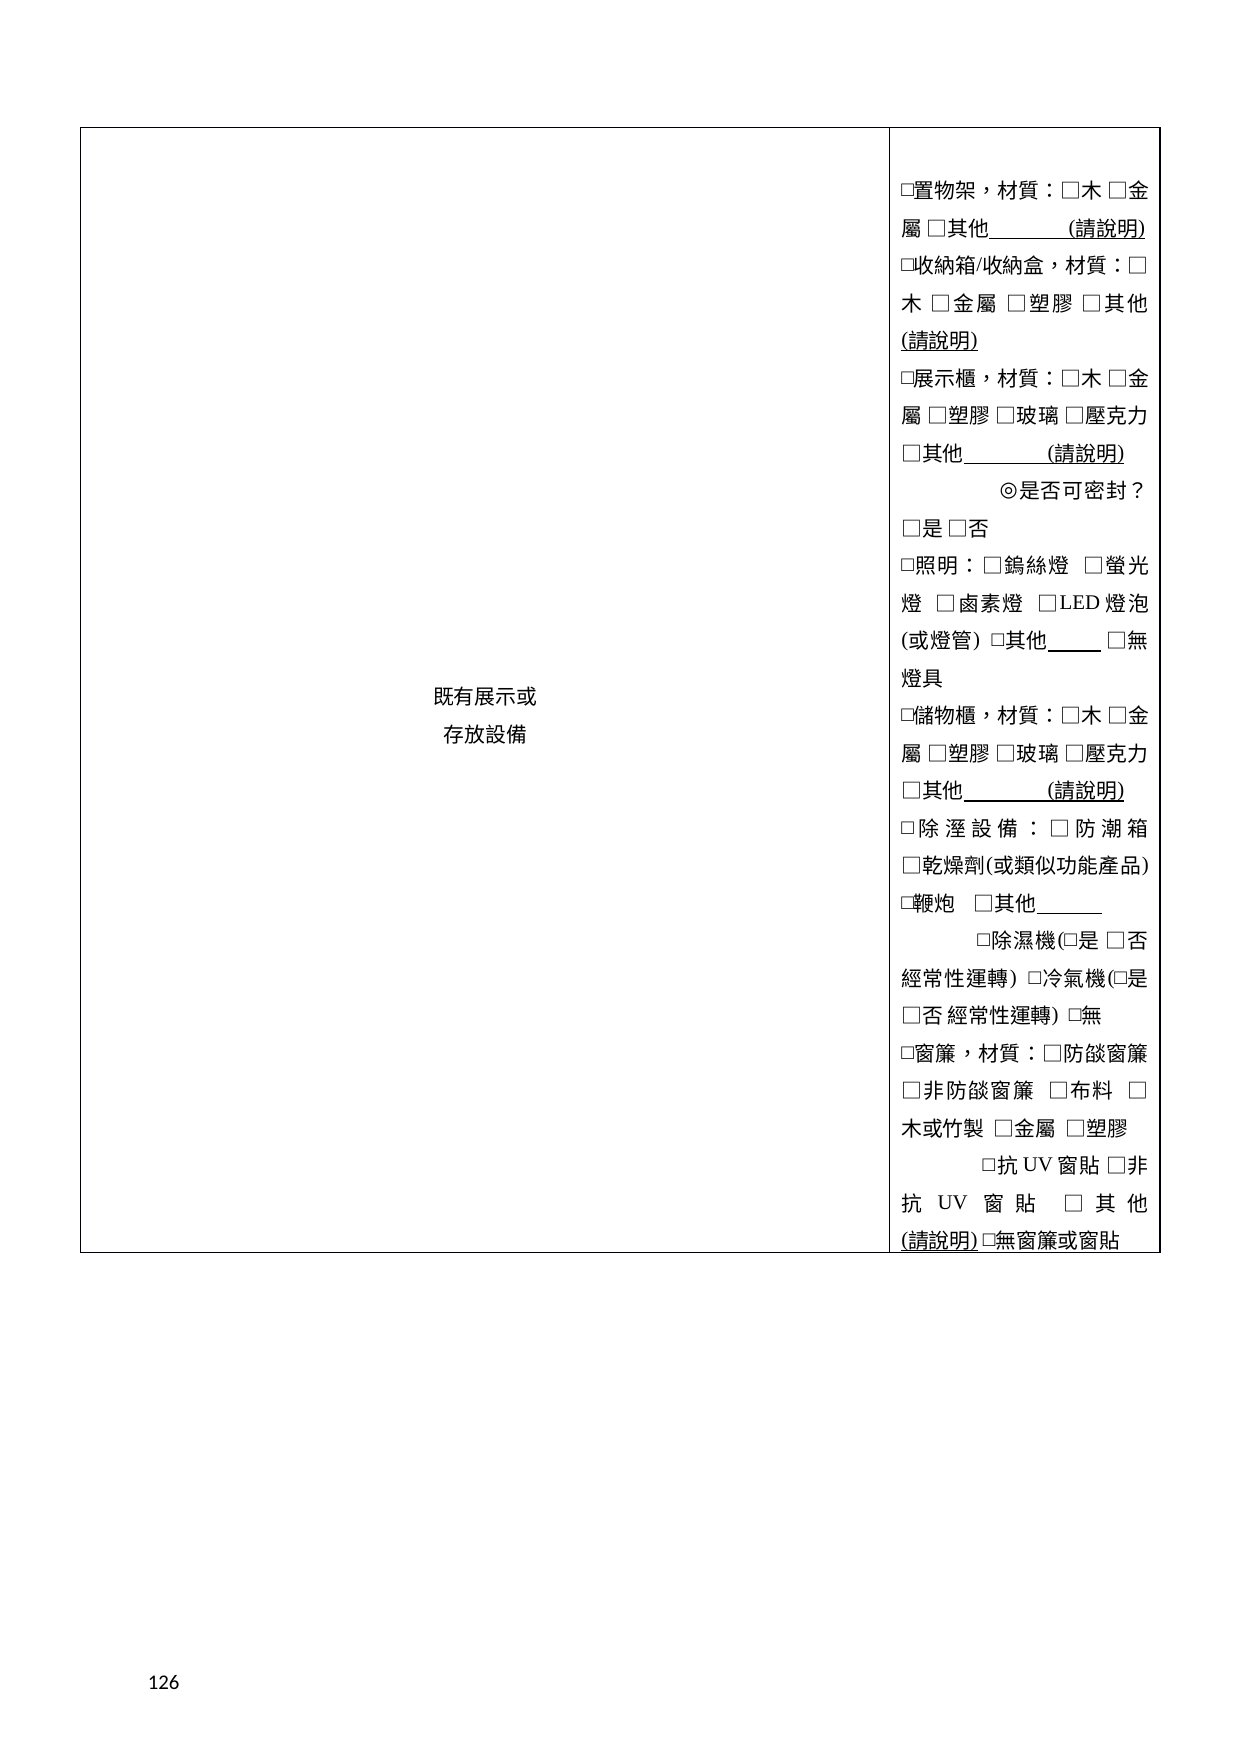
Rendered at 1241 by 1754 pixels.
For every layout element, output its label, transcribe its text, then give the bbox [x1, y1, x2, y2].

table_cell 既有展示或 存放設備 [81, 128, 889, 1252]
table_cell □置物架，材質：□木 □金屬 □其他 (請說明) □收納箱/收納盒，材質：□木 □金屬 □塑膠 □其他 (請說明) □展示櫃，材質：□木 □金屬 □塑膠 □玻璃 □壓克力 □其他 (請說明) ◎是否可密封？ □是 □否 □照明：□鎢絲燈 □螢光燈 □鹵素燈 □LED燈泡(或燈管) □其他 □無燈具 □儲物櫃，材質：□木 □金屬 □塑膠 □玻璃 □壓克力 □其他 (請說明) □除溼設備：□防潮箱 □乾燥劑(或類似功能產品) □鞭炮 □其他 □除濕機(□是 □否 經常性運轉) □冷氣機(□是 □否 經常性運轉) □無 □窗簾，材質：□防燄窗簾 □非防燄窗簾 □布料 □木或竹製 □金屬 □塑膠 □抗UV窗貼 □非抗UV窗貼 □其他 (請說明) □無窗簾或窗貼 [890, 128, 1159, 1252]
